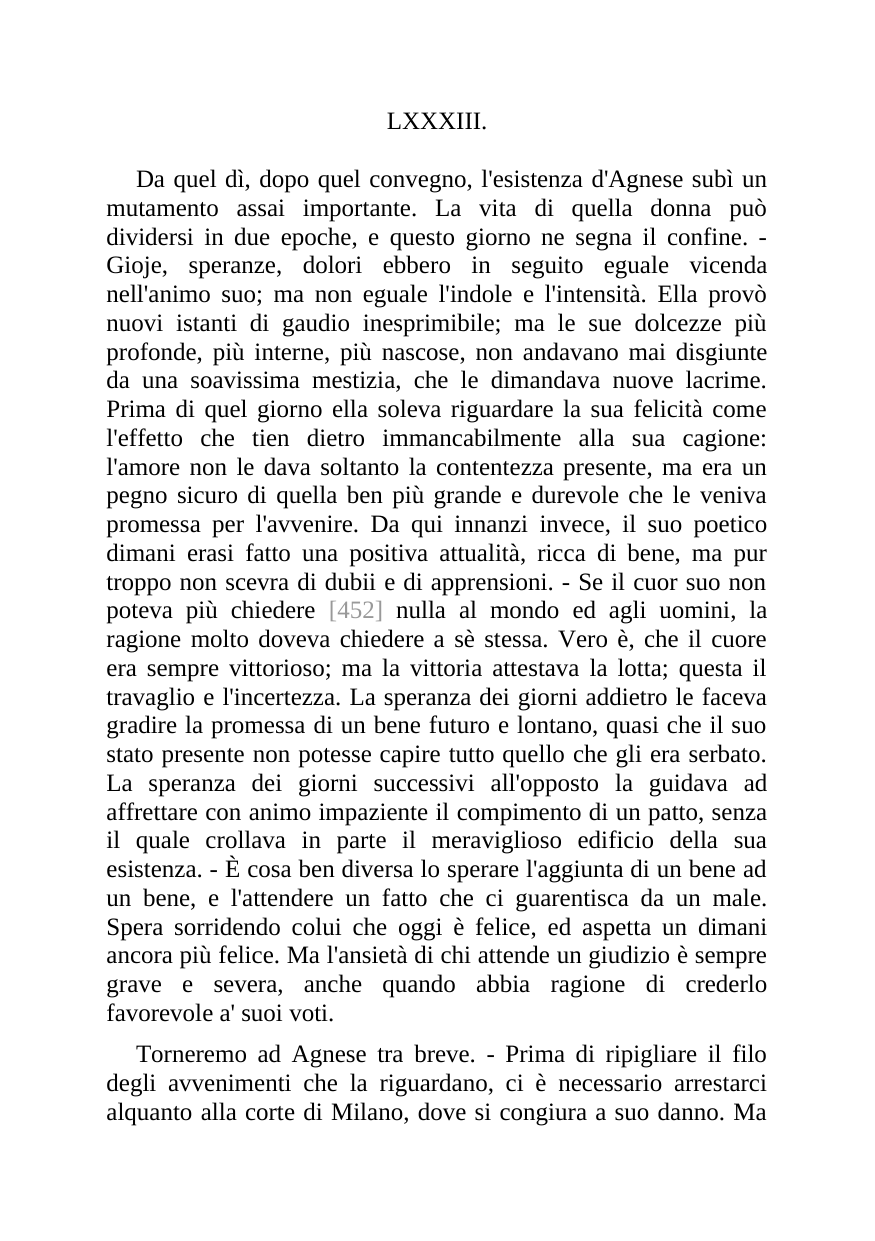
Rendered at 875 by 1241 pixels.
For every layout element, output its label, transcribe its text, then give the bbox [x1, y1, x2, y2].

subtitle LXXXIII. [106, 106, 768, 135]
text Da quel dì, dopo quel convegno, l'esistenza d'Agnese subì un mutamento assai importante. La vita di quella donna può dividersi in due epoche, e questo giorno ne segna il confine. - Gioje, speranze, dolori ebbero in seguito eguale vicenda nell'animo suo; ma non eguale l'indole e l'intensità. Ella provò nuovi istanti di gaudio inesprimibile; ma le sue dolcezze più profonde, più interne, più nascose, non andavano mai disgiunte da una soavissima mestizia, che le dimandava nuove lacrime. Prima di quel giorno ella soleva riguardare la sua felicità come l'effetto che tien dietro immancabilmente alla sua cagione: l'amore non le dava soltanto la contentezza presente, ma era un pegno sicuro di quella ben più grande e durevole che le veniva promessa per l'avvenire. Da qui innanzi invece, il suo poetico dimani erasi fatto una positiva attualità, ricca di bene, ma pur troppo non scevra di dubii e di apprensioni. - Se il cuor suo non poteva più chiedere [452] nulla al mondo ed agli uomini, la ragione molto doveva chiedere a sè stessa. Vero è, che il cuore era sempre vittorioso; ma la vittoria attestava la lotta; questa il travaglio e l'incertezza. La speranza dei giorni addietro le faceva gradire la promessa di un bene futuro e lontano, quasi che il suo stato presente non potesse capire tutto quello che gli era serbato. La speranza dei giorni successivi all'opposto la guidava ad affrettare con animo impaziente il compimento di un patto, senza il quale crollava in parte il meraviglioso edificio della sua esistenza. - È cosa ben diversa lo sperare l'aggiunta di un bene ad un bene, e l'attendere un fatto che ci guarentisca da un male. Spera sorridendo colui che oggi è felice, ed aspetta un dimani ancora più felice. Ma l'ansietà di chi attende un giudizio è sempre grave e severa, anche quando abbia ragione di crederlo favorevole a' suoi voti. [106, 164, 768, 1027]
text Torneremo ad Agnese tra breve. - Prima di ripigliare il filo degli avvenimenti che la riguardano, ci è necessario arrestarci alquanto alla corte di Milano, dove si congiura a suo danno. Ma [106, 1039, 768, 1125]
